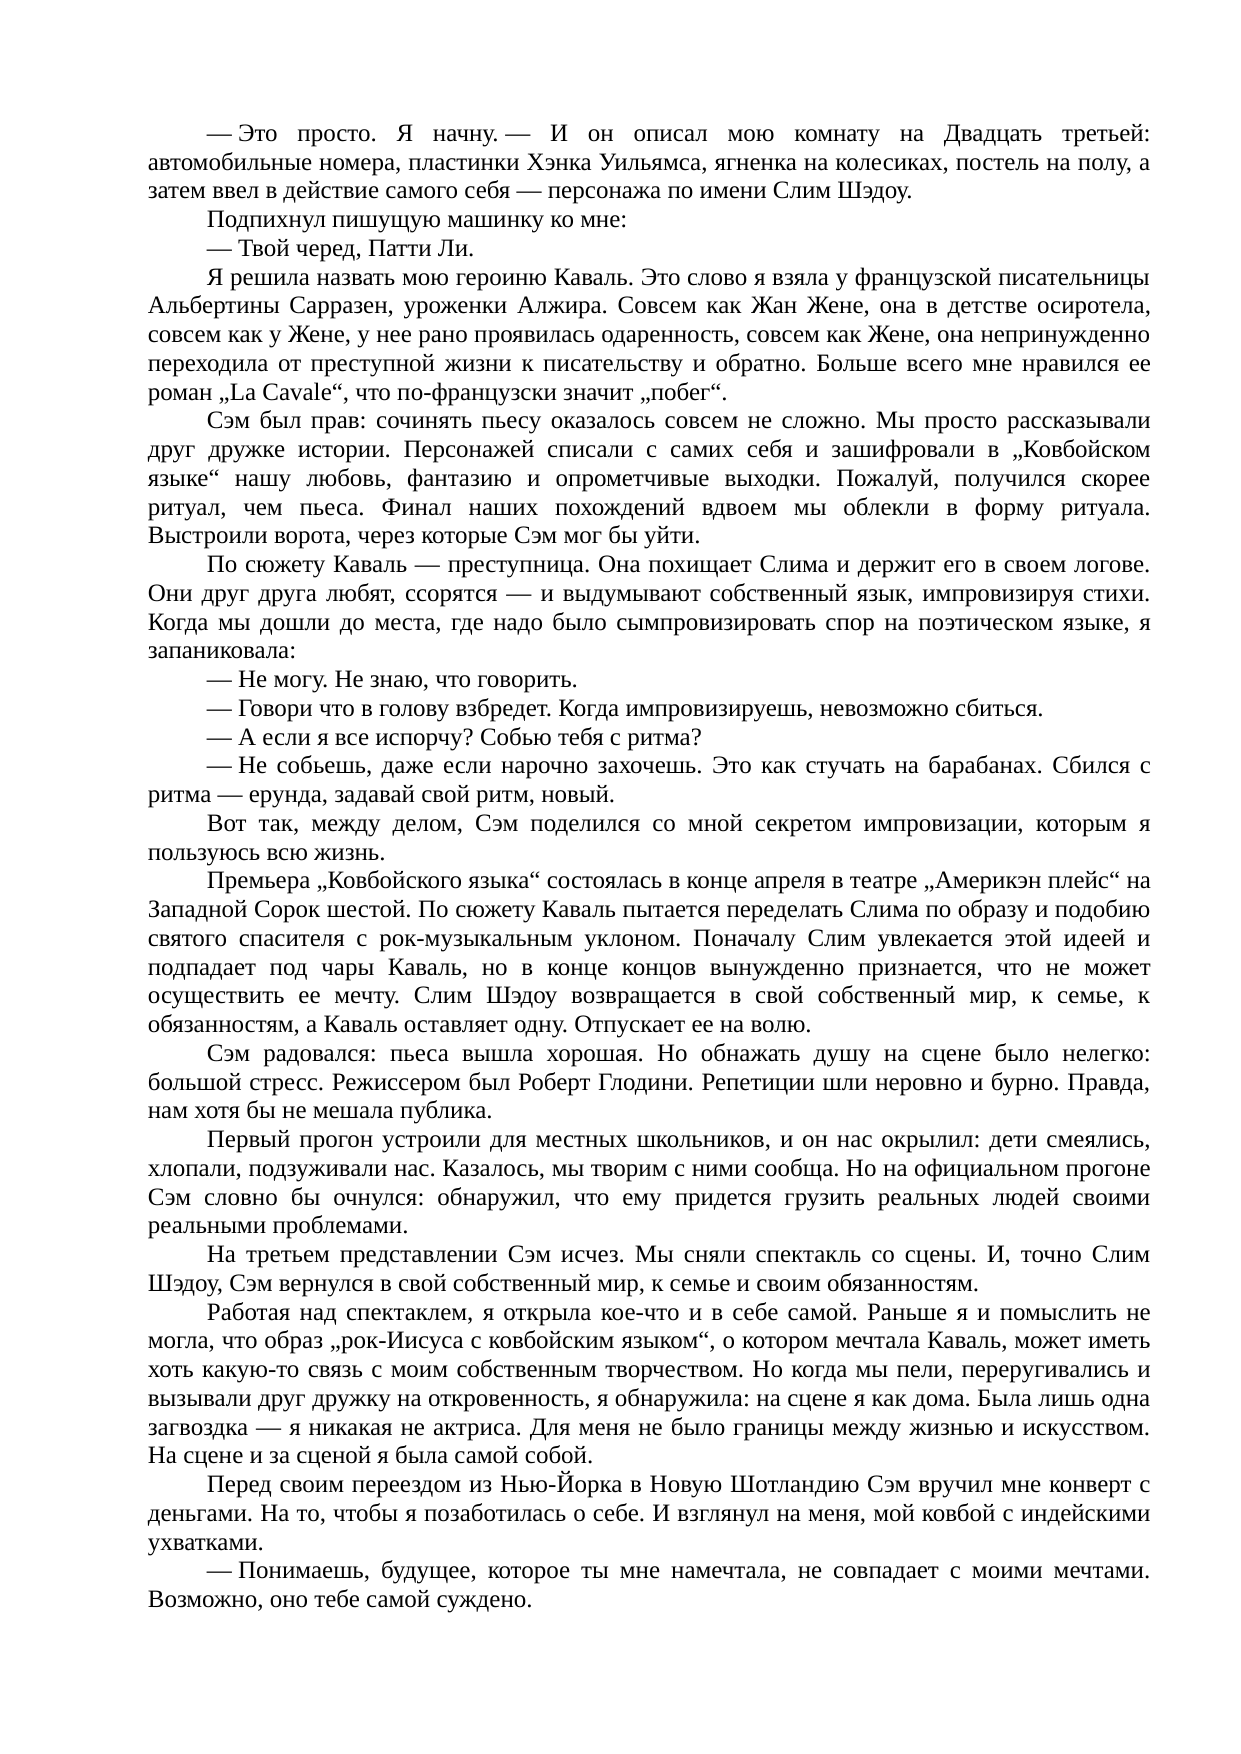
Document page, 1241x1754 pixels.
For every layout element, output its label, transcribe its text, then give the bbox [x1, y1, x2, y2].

text Премьера „Ковбойского языка“ состоялась в конце апреля в театре „Америкэн плейс“ на Западной Сорок шестой. По сюжету Каваль пытается переделать Слима по образу и подобию святого спасителя с рок-музыкальным уклоном. Поначалу Слим увлекается этой идеей и подпадает под чары Каваль, но в конце концов вынужденно признается, что не может осуществить ее мечту. Слим Шэдоу возвращается в свой собственный мир, к семье, к обязанностям, а Каваль оставляет одну. Отпускает ее на волю. [148, 866, 1152, 1038]
text Сэм радовался: пьеса вышла хорошая. Но обнажать душу на сцене было нелегко: большой стресс. Режиссером был Роберт Глодини. Репетиции шли неровно и бурно. Правда, нам хотя бы не мешала публика. [148, 1038, 1152, 1124]
text Работая над спектаклем, я открыла кое-что и в себе самой. Раньше я и помыслить не могла, что образ „рок-Иисуса с ковбойским языком“, о котором мечтала Каваль, может иметь хоть какую-то связь с моим собственным творчеством. Но когда мы пели, переругивались и вызывали друг дружку на откровенность, я обнаружила: на сцене я как дома. Была лишь одна загвоздка — я никакая не актриса. Для меня не было границы между жизнью и искусством. На сцене и за сценой я была самой собой. [148, 1297, 1152, 1469]
text — Говори что в голову взбредет. Когда импровизируешь, невозможно сбиться. [148, 693, 1152, 722]
text Первый прогон устроили для местных школьников, и он нас окрылил: дети смеялись, хлопали, подзуживали нас. Казалось, мы творим с ними сообща. Но на официальном прогоне Сэм словно бы очнулся: обнаружил, что ему придется грузить реальных людей своими реальными проблемами. [148, 1124, 1152, 1239]
text Сэм был прав: сочинять пьесу оказалось совсем не сложно. Мы просто рассказывали друг дружке истории. Персонажей списали с самих себя и зашифровали в „Ковбойском языке“ нашу любовь, фантазию и опрометчивые выходки. Пожалуй, получился скорее ритуал, чем пьеса. Финал наших похождений вдвоем мы облекли в форму ритуала. Выстроили ворота, через которые Сэм мог бы уйти. [148, 406, 1152, 549]
text Перед своим переездом из Нью-Йорка в Новую Шотландию Сэм вручил мне конверт с деньгами. На то, чтобы я позаботилась о себе. И взглянул на меня, мой ковбой с индейскими ухватками. [148, 1469, 1152, 1556]
text Подпихнул пишущую машинку ко мне: [148, 204, 1152, 233]
text По сюжету Каваль — преступница. Она похищает Слима и держит его в своем логове. Они друг друга любят, ссорятся — и выдумывают собственный язык, импровизируя стихи. Когда мы дошли до места, где надо было сымпровизировать спор на поэтическом языке, я запаниковала: [148, 549, 1152, 664]
text Вот так, между делом, Сэм поделился со мной секретом импровизации, которым я пользуюсь всю жизнь. [148, 808, 1152, 866]
text — Не могу. Не знаю, что говорить. [148, 664, 1152, 693]
text — Это просто. Я начну. — И он описал мою комнату на Двадцать третьей: автомобильные номера, пластинки Хэнка Уильямса, ягненка на колесиках, постель на полу, а затем ввел в действие самого себя — персонажа по имени Слим Шэдоу. [148, 118, 1152, 204]
text На третьем представлении Сэм исчез. Мы сняли спектакль со сцены. И, точно Слим Шэдоу, Сэм вернулся в свой собственный мир, к семье и своим обязанностям. [148, 1239, 1152, 1297]
text — Твой черед, Патти Ли. [148, 233, 1152, 262]
text — А если я все испорчу? Собью тебя с ритма? [148, 722, 1152, 751]
text Я решила назвать мою героиню Каваль. Это слово я взяла у французской писательницы Альбертины Сарразен, уроженки Алжира. Совсем как Жан Жене, она в детстве осиротела, совсем как у Жене, у нее рано проявилась одаренность, совсем как Жене, она непринужденно переходила от преступной жизни к писательству и обратно. Больше всего мне нравился ее роман „La Cavale“, что по-французски значит „побег“. [148, 262, 1152, 406]
text — Понимаешь, будущее, которое ты мне намечтала, не совпадает с моими мечтами. Возможно, оно тебе самой суждено. [148, 1556, 1152, 1613]
text — Не собьешь, даже если нарочно захочешь. Это как стучать на барабанах. Сбился с ритма — ерунда, задавай свой ритм, новый. [148, 751, 1152, 808]
